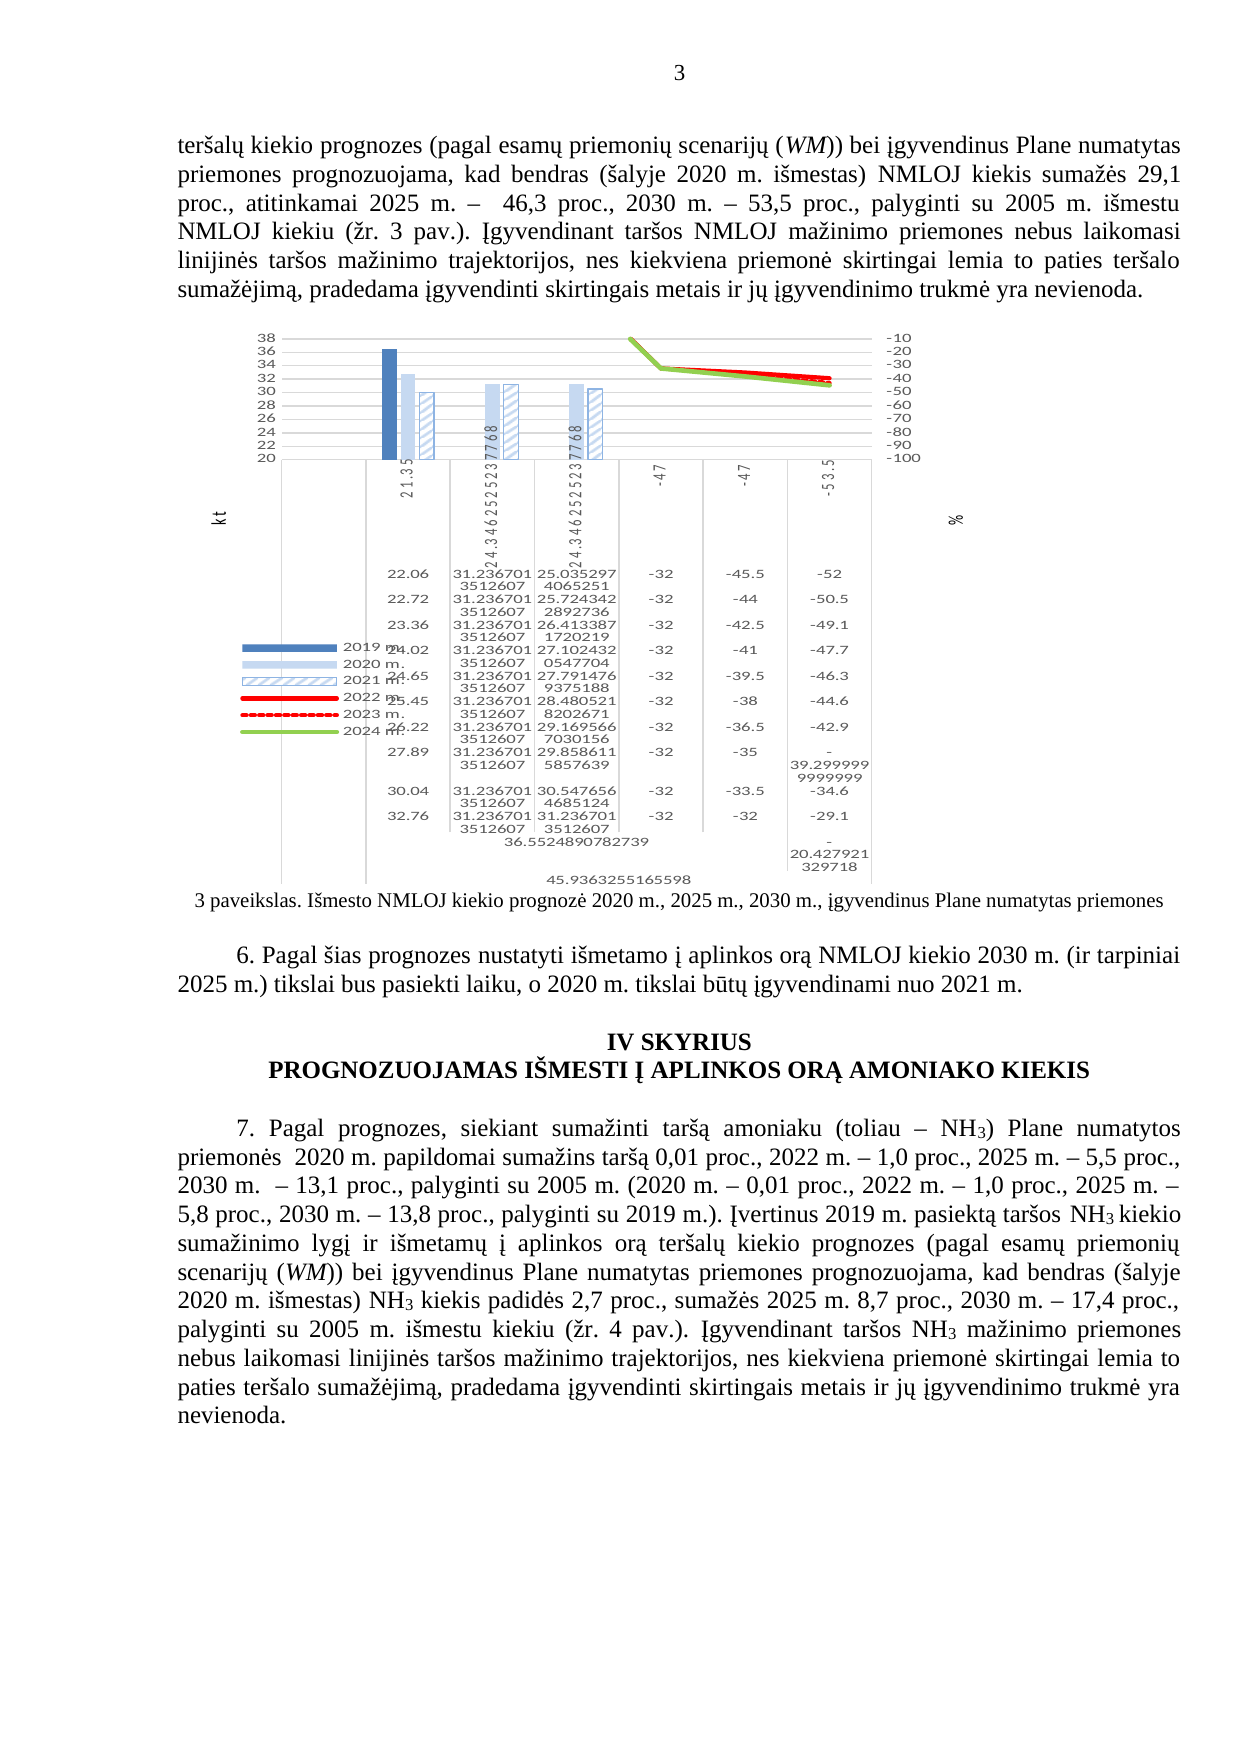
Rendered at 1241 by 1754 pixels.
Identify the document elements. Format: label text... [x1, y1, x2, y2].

text IV SKYRIUS [177, 1027, 1181, 1056]
text 3 paveikslas. Išmesto NMLOJ kiekio prognozė 2020 m., 2025 m., 2030 m., įgyvendinus Plane numatytas priemones [177, 888, 1181, 912]
text PROGNOZUOJAMAS IŠMESTI Į APLINKOS ORĄ AMONIAKO KIEKIS [177, 1056, 1181, 1084]
text teršalų kiekio prognozes (pagal esamų priemonių scenarijų (WM)) bei įgyvendinus Plane numatytas priemones prognozuojama, kad bendras (šalyje 2020 m. išmestas) NMLOJ kiekis sumažės 29,1 proc., atitinkamai 2025 m. – 46,3 proc., 2030 m. – 53,5 proc., palyginti su 2005 m. išmestu NMLOJ kiekiu (žr. 3 pav.). Įgyvendinant taršos NMLOJ mažinimo priemones nebus laikomasi linijinės taršos mažinimo trajektorijos, nes kiekviena priemonė skirtingai lemia to paties teršalo sumažėjimą, pradedama įgyvendinti skirtingais metais ir jų įgyvendinimo trukmė yra nevienoda. [177, 130, 1181, 303]
text 6. Pagal šias prognozes nustatyti išmetamo į aplinkos orą NMLOJ kiekio 2030 m. (ir tarpiniai 2025 m.) tikslai bus pasiekti laiku, o 2020 m. tikslai būtų įgyvendinami nuo 2021 m. [177, 941, 1181, 998]
text 7. Pagal prognozes, siekiant sumažinti taršą amoniaku (toliau – NH3) Plane numatytos priemonės 2020 m. papildomai sumažins taršą 0,01 proc., 2022 m. – 1,0 proc., 2025 m. – 5,5 proc., 2030 m. – 13,1 proc., palyginti su 2005 m. (2020 m. – 0,01 proc., 2022 m. – 1,0 proc., 2025 m. – 5,8 proc., 2030 m. – 13,8 proc., palyginti su 2019 m.). Įvertinus 2019 m. pasiektą taršos NH3 kiekio sumažinimo lygį ir išmetamų į aplinkos orą teršalų kiekio prognozes (pagal esamų priemonių scenarijų (WM)) bei įgyvendinus Plane numatytas priemones prognozuojama, kad bendras (šalyje 2020 m. išmestas) NH3 kiekis padidės 2,7 proc., sumažės 2025 m. 8,7 proc., 2030 m. – 17,4 proc., palyginti su 2005 m. išmestu kiekiu (žr. 4 pav.). Įgyvendinant taršos NH3 mažinimo priemones nebus laikomasi linijinės taršos mažinimo trajektorijos, nes kiekviena priemonė skirtingai lemia to paties teršalo sumažėjimą, pradedama įgyvendinti skirtingais metais ir jų įgyvendinimo trukmė yra nevienoda. [177, 1113, 1181, 1429]
